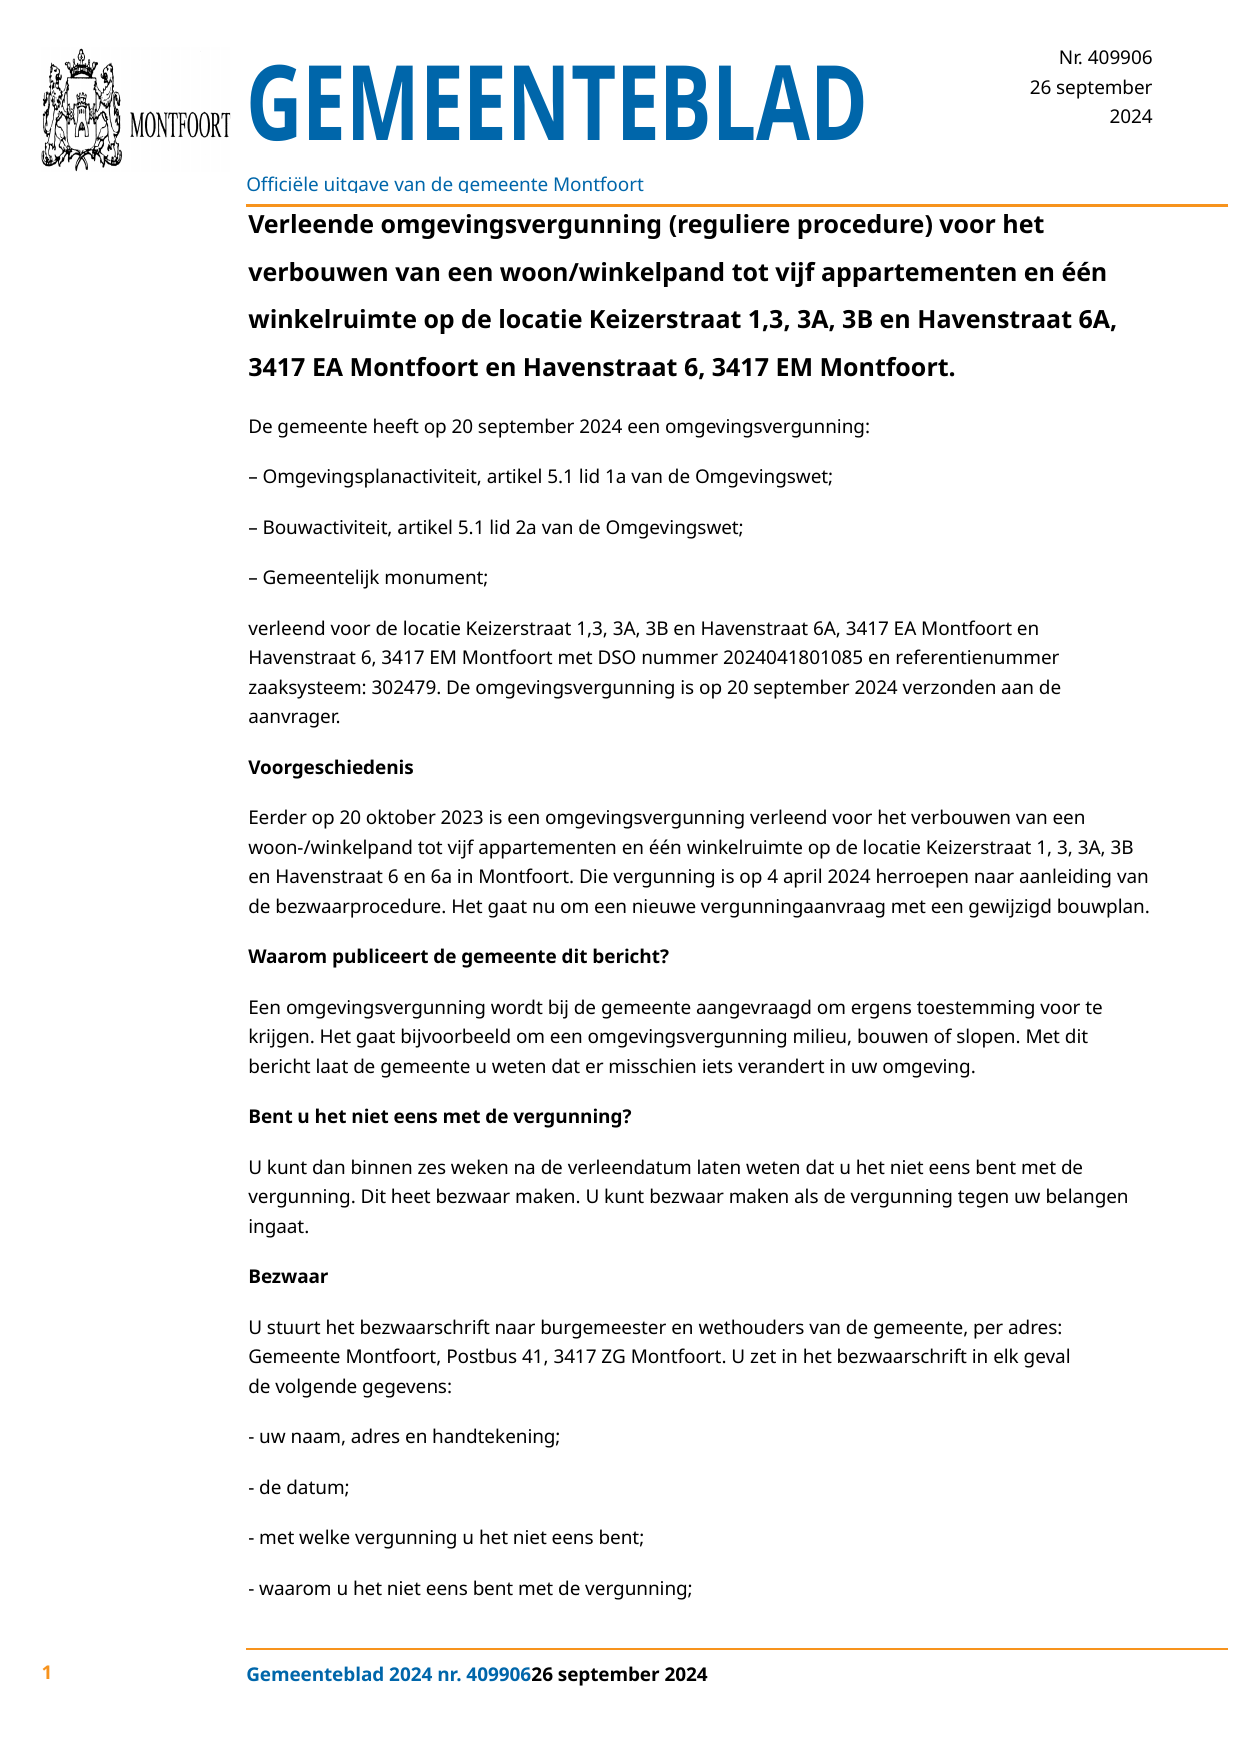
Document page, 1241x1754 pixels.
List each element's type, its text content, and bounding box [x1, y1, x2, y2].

text Waarom publiceert de gemeente dit bericht? [248, 943, 1152, 969]
text Voorgeschiedenis [248, 754, 1152, 780]
text – Bouwactiviteit, artikel 5.1 lid 2a van de Omgevingswet; [248, 514, 1152, 540]
text verleend voor de locatie Keizerstraat 1,3, 3A, 3B en Havenstraat 6A, 3417 EA Montfoort en Havenstraat 6, 3417 EM Montfoort met DSO nummer 2024041801085 en referentienummer zaaksysteem: 302479. De omgevingsvergunning is op 20 september 2024 verzonden aan de aanvrager. [248, 615, 1152, 729]
text – Omgevingsplanactiviteit, artikel 5.1 lid 1a van de Omgevingswet; [248, 463, 1152, 489]
text Eerder op 20 oktober 2023 is een omgevingsvergunning verleend voor het verbouwen van een woon-/winkelpand tot vijf appartementen en één winkelruimte op de locatie Keizerstraat 1, 3, 3A, 3B en Havenstraat 6 en 6a in Montfoort. Die vergunning is op 4 april 2024 herroepen naar aanleiding van de bezwaarprocedure. Het gaat nu om een nieuwe vergunningaanvraag met een gewijzigd bouwplan. [248, 804, 1152, 919]
text Bent u het niet eens met de vergunning? [248, 1103, 1152, 1129]
picture [41, 47, 231, 172]
text – Gemeentelijk monument; [248, 564, 1152, 590]
text De gemeente heeft op 20 september 2024 een omgevingsvergunning: [248, 413, 1152, 439]
text - waarom u het niet eens bent met de vergunning; [248, 1575, 1152, 1601]
text Een omgevingsvergunning wordt bij de gemeente aangevraagd om ergens toestemming voor te krijgen. Het gaat bijvoorbeeld om een omgevingsvergunning milieu, bouwen of slopen. Met dit bericht laat de gemeente u weten dat er misschien iets verandert in uw omgeving. [248, 994, 1152, 1079]
text Verleende omgevingsvergunning (reguliere procedure) voor het verbouwen van een woon/winkelpand tot vijf appartementen en één winkelruimte op de locatie Keizerstraat 1,3, 3A, 3B en Havenstraat 6A, 3417 EA Montfoort en Havenstraat 6, 3417 EM Montfoort. [248, 207, 1152, 384]
text U stuurt het bezwaarschrift naar burgemeester en wethouders van de gemeente, per adres: Gemeente Montfoort, Postbus 41, 3417 ZG Montfoort. U zet in het bezwaarschrift in elk geval de volgende gegevens: [248, 1314, 1152, 1399]
text - de datum; [248, 1474, 1152, 1500]
text - met welke vergunning u het niet eens bent; [248, 1524, 1152, 1550]
text - uw naam, adres en handtekening; [248, 1423, 1152, 1449]
text U kunt dan binnen zes weken na de verleendatum laten weten dat u het niet eens bent met de vergunning. Dit heet bezwaar maken. U kunt bezwaar maken als de vergunning tegen uw belangen ingaat. [248, 1154, 1152, 1239]
text Bezwaar [248, 1263, 1152, 1289]
